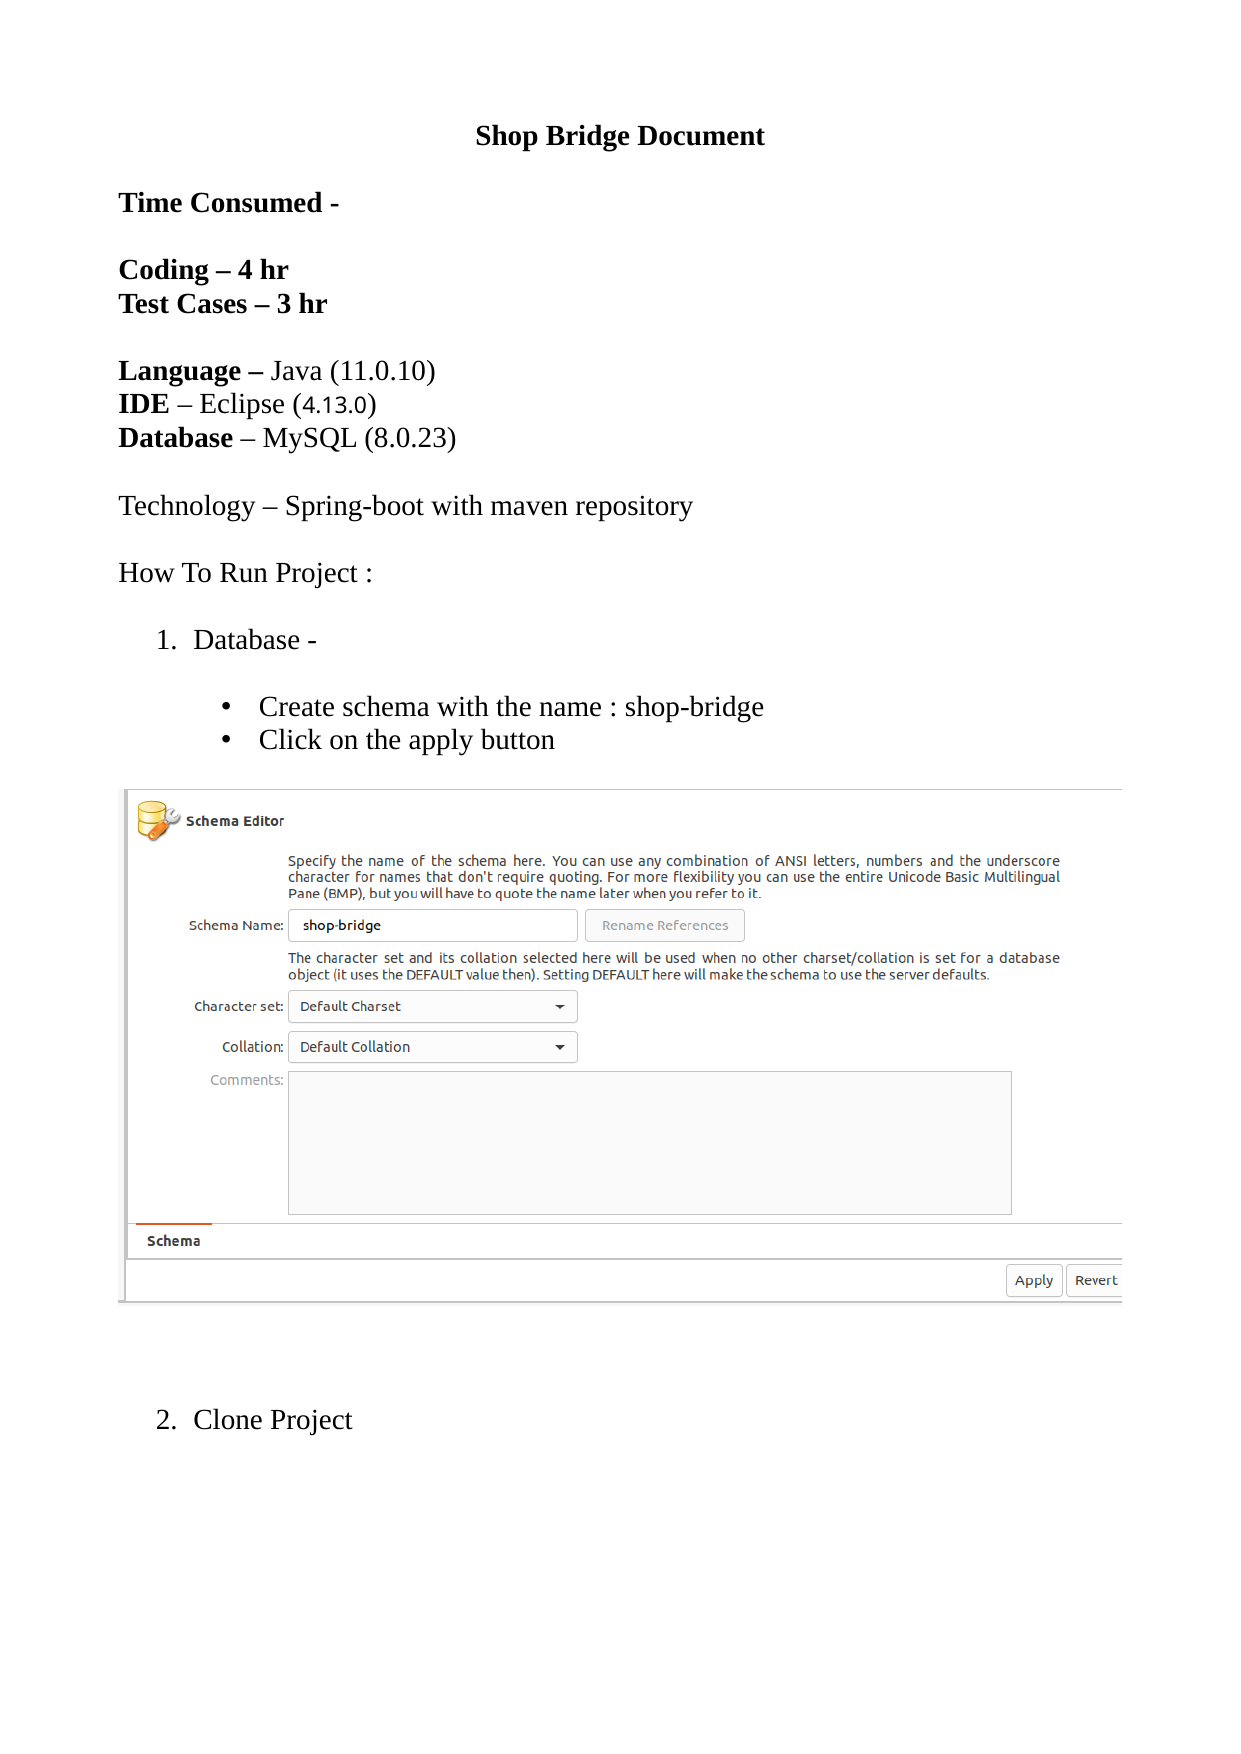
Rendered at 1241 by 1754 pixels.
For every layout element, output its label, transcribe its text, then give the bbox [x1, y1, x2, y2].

picture [118, 789, 1123, 1306]
list Database - [156, 622, 1122, 655]
text Language – Java (11.0.10) [118, 353, 1122, 386]
text Test Cases – 3 hr [118, 286, 1122, 319]
list Create schema with the name : shop-bridge [221, 689, 1122, 722]
text How To Run Project : [118, 555, 1122, 588]
text Technology – Spring-boot with maven repository [118, 488, 1122, 521]
text Coding – 4 hr [118, 252, 1122, 286]
text Time Consumed - [118, 185, 1122, 219]
text Database – MySQL (8.0.23) [118, 421, 1122, 454]
list Clone Project [156, 1402, 1122, 1435]
list Click on the apply button [221, 722, 1122, 756]
text Shop Bridge Document [118, 118, 1122, 152]
text IDE – Eclipse (4.13.0) [118, 386, 1122, 421]
